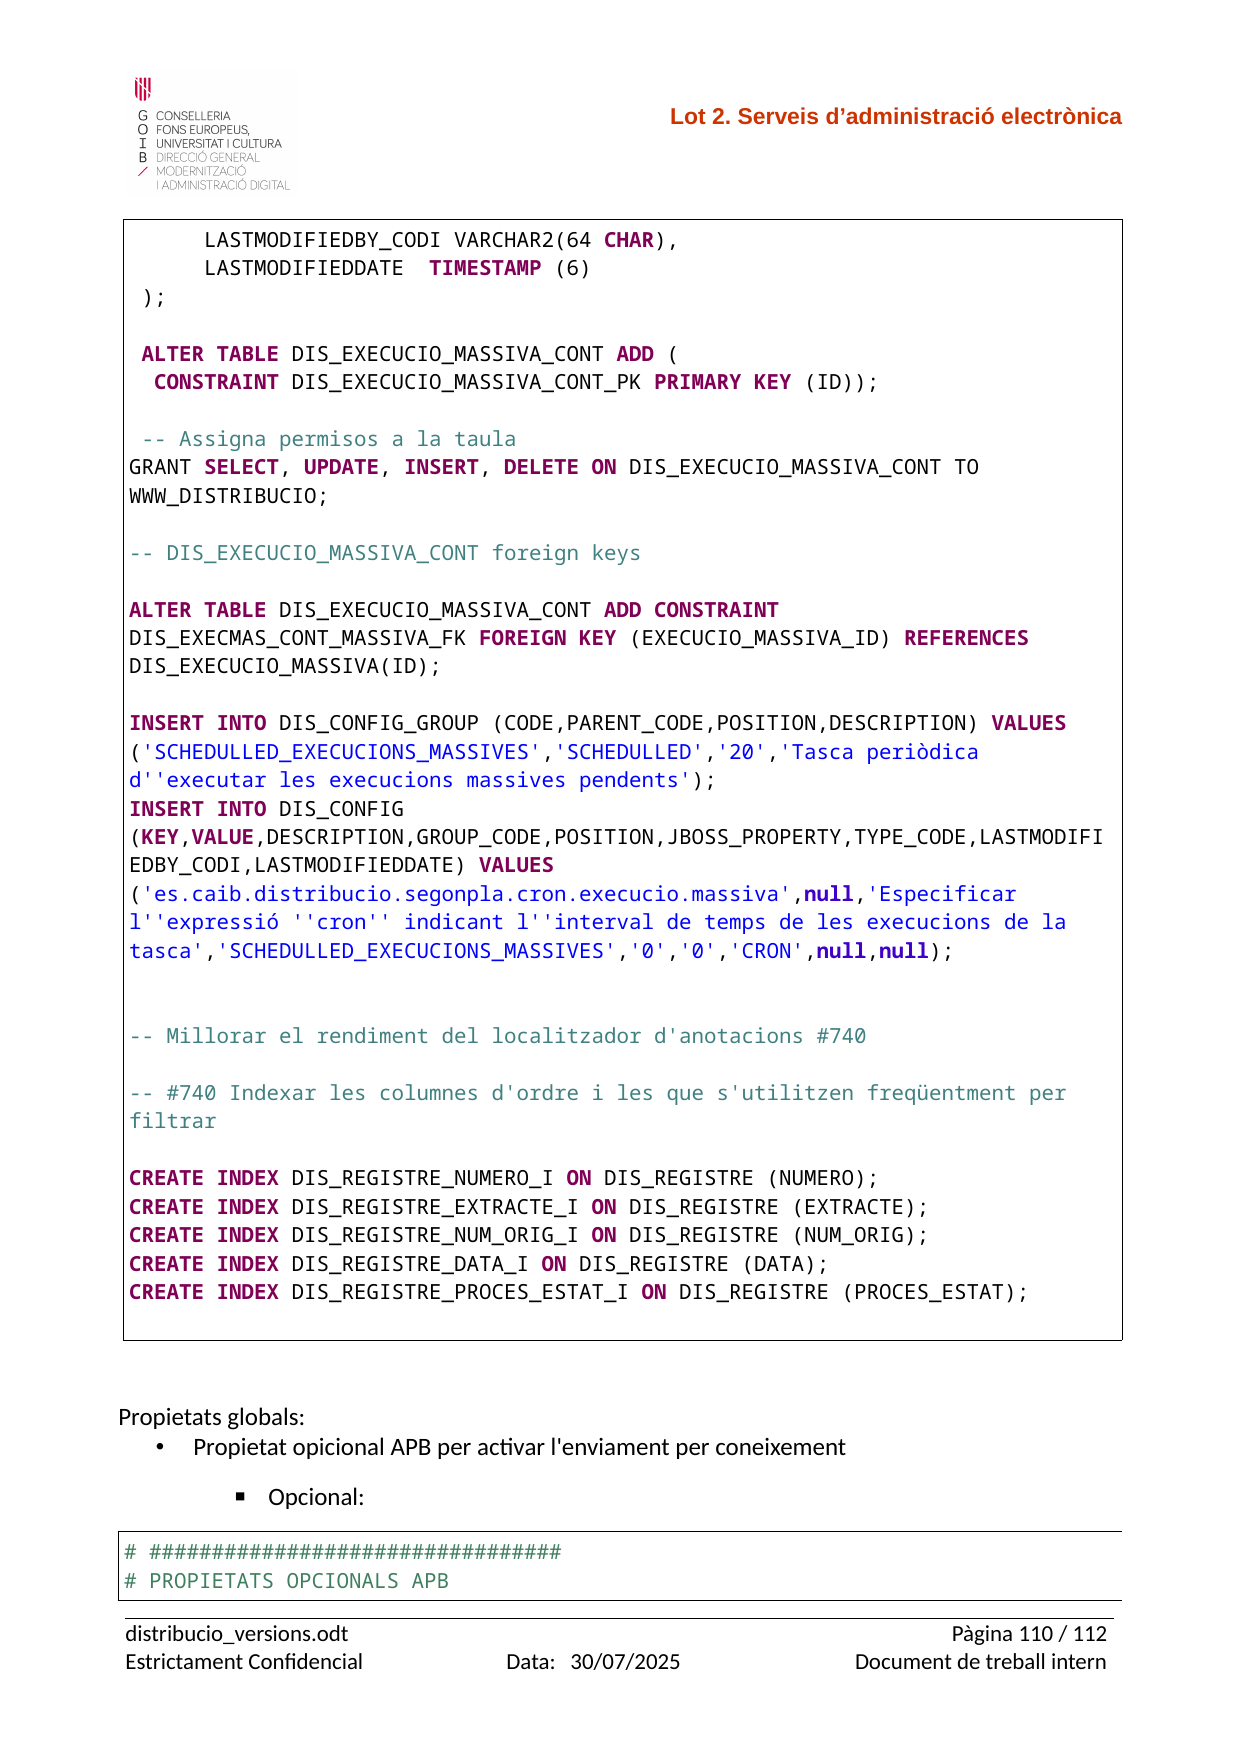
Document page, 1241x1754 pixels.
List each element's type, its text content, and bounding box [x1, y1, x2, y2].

text Propietats globals: [118, 1401, 1122, 1431]
picture [126, 70, 299, 197]
table_header LASTMODIFIEDBY_CODI VARCHAR2(64 CHAR), LASTMODIFIEDDATE TIMESTAMP (6) ); ALTER TABLE DIS_EXECUCIO_MASSIVA_CONT ADD ( CONSTRAINT DIS_EXECUCIO_MASSIVA_CONT_PK PRIMARY KEY (ID)); -- Assigna permisos a la taula GRANT SELECT, UPDATE, INSERT, DELETE ON DIS_EXECUCIO_MASSIVA_CONT TO WWW_DISTRIBUCIO; -- DIS_EXECUCIO_MASSIVA_CONT foreign keys ALTER TABLE DIS_EXECUCIO_MASSIVA_CONT ADD CONSTRAINT DIS_EXECMAS_CONT_MASSIVA_FK FOREIGN KEY (EXECUCIO_MASSIVA_ID) REFERENCES DIS_EXECUCIO_MASSIVA(ID); INSERT INTO DIS_CONFIG_GROUP (CODE,PARENT_CODE,POSITION,DESCRIPTION) VALUES ('SCHEDULLED_EXECUCIONS_MASSIVES','SCHEDULLED','20','Tasca periòdica d''executar les execucions massives pendents'); INSERT INTO DIS_CONFIG (KEY,VALUE,DESCRIPTION,GROUP_CODE,POSITION,JBOSS_PROPERTY,TYPE_CODE,LASTMODIFIEDBY_CODI,LASTMODIFIEDDATE) VALUES ('es.caib.distribucio.segonpla.cron.execucio.massiva',null,'Especificar l''expressió ''cron'' indicant l''interval de temps de les execucions de la tasca','SCHEDULLED_EXECUCIONS_MASSIVES','0','0','CRON',null,null); -- Millorar el rendiment del localitzador d'anotacions #740 -- #740 Indexar les columnes d'ordre i les que s'utilitzen freqüentment per filtrar CREATE INDEX DIS_REGISTRE_NUMERO_I ON DIS_REGISTRE (NUMERO); CREATE INDEX DIS_REGISTRE_EXTRACTE_I ON DIS_REGISTRE (EXTRACTE); CREATE INDEX DIS_REGISTRE_NUM_ORIG_I ON DIS_REGISTRE (NUM_ORIG); CREATE INDEX DIS_REGISTRE_DATA_I ON DIS_REGISTRE (DATA); CREATE INDEX DIS_REGISTRE_PROCES_ESTAT_I ON DIS_REGISTRE (PROCES_ESTAT); [124, 220, 1122, 1340]
table_header # ################################# # PROPIETATS OPCIONALS APB [119, 1532, 1122, 1600]
list Propietat opicional APB per activar l'enviament per coneixement [156, 1431, 1122, 1462]
list Opcional: [231, 1481, 1122, 1512]
